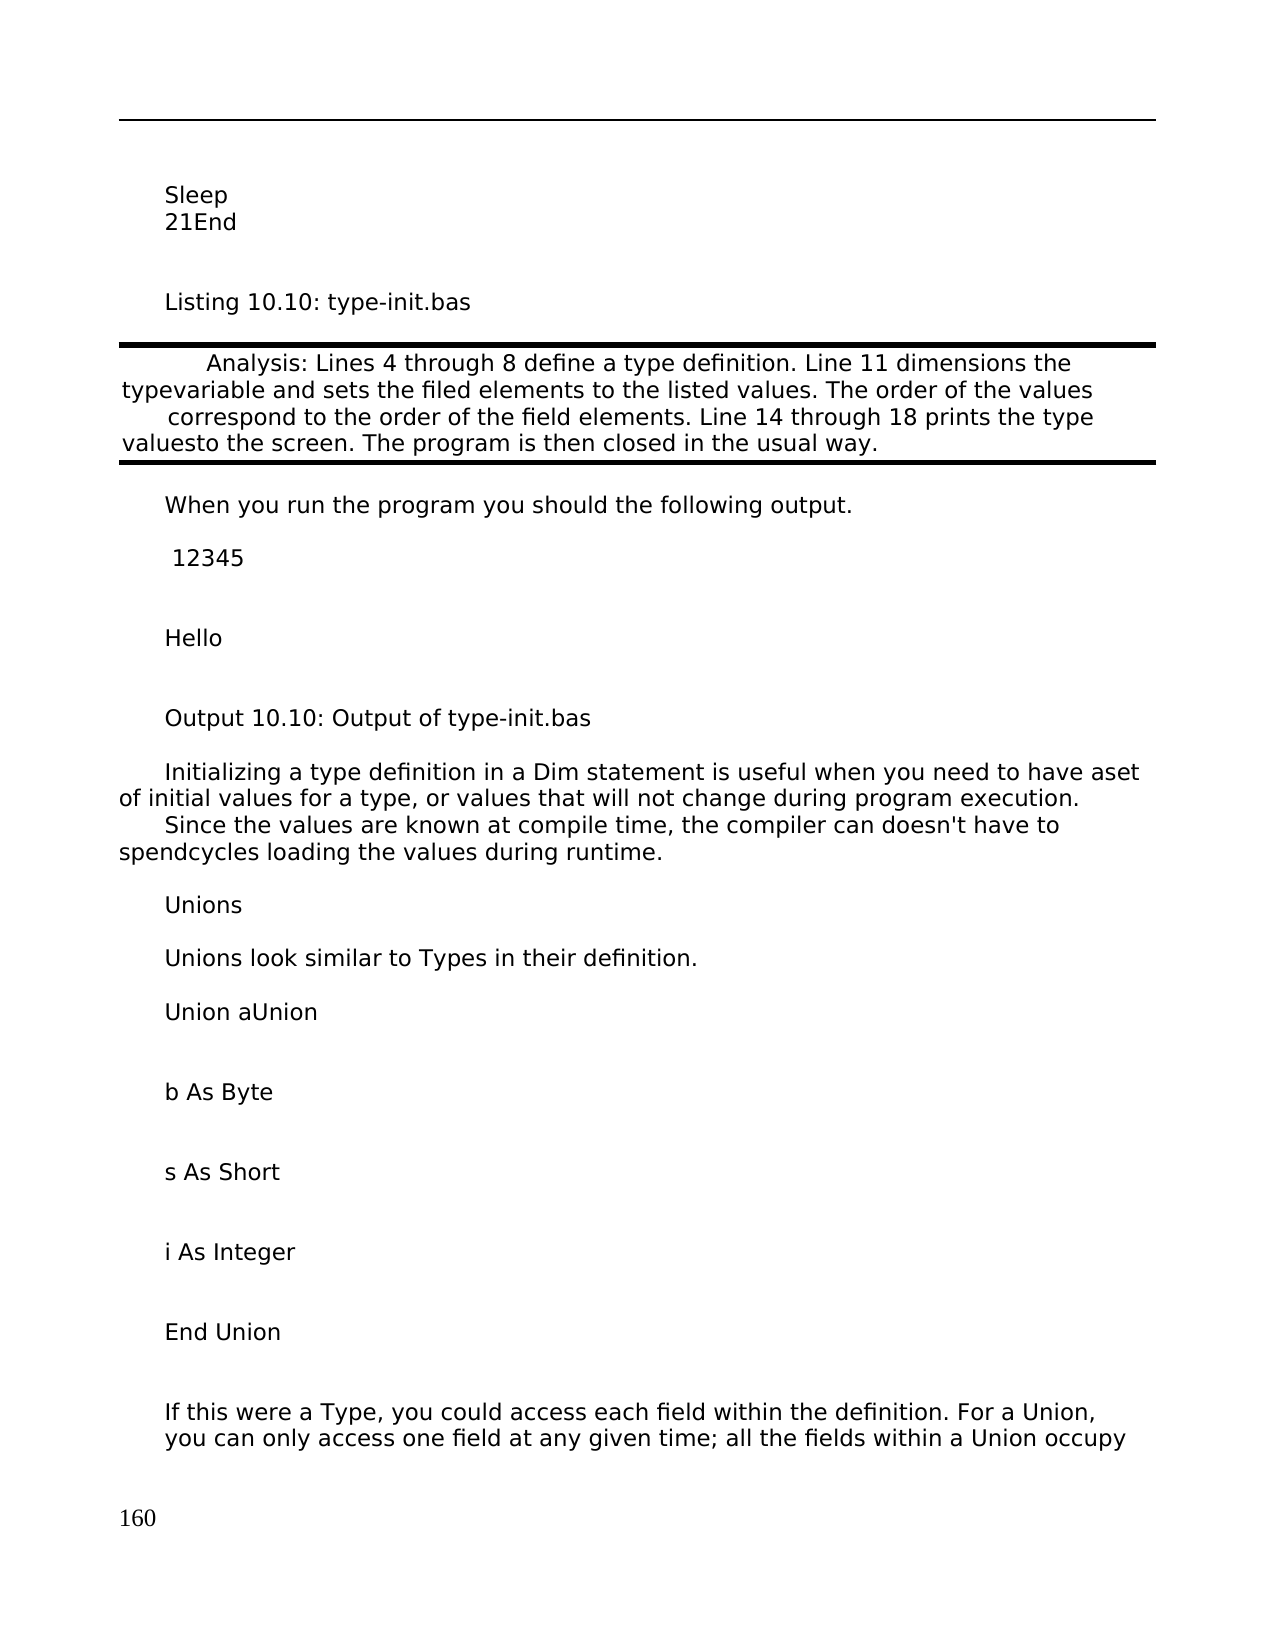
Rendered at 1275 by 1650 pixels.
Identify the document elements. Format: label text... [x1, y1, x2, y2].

text 21End [118, 209, 1156, 236]
text b As Byte [118, 1079, 1156, 1105]
text When you run the program you should the following output. [118, 492, 1156, 519]
text Listing 10.10: type-init.bas [118, 289, 1156, 316]
text Since the values are known at compile time, the compiler can doesn't have to spendcycles loading the values during runtime. [118, 812, 1156, 865]
text 12345 [118, 545, 1156, 572]
text Unions look similar to Types in their definition. [118, 945, 1156, 972]
text Analysis: Lines 4 through 8 define a type definition. Line 11 dimensions the typevariable and sets the filed elements to the listed values. The order of the values [118, 343, 1156, 396]
text If this were a Type, you could access each field within the definition. For a Union, [118, 1399, 1156, 1425]
text Sleep [118, 182, 1156, 209]
text correspond to the order of the field elements. Line 14 through 18 prints the type valuesto the screen. The program is then closed in the usual way. [118, 396, 1156, 465]
text Union aUnion [118, 999, 1156, 1025]
text Hello [118, 625, 1156, 652]
text Initializing a type definition in a Dim statement is useful when you need to have aset of initial values for a type, or values that will not change during program execution. [118, 759, 1156, 812]
text Unions [118, 892, 1156, 919]
text End Union [118, 1319, 1156, 1345]
text Output 10.10: Output of type-init.bas [118, 705, 1156, 732]
text s As Short [118, 1159, 1156, 1185]
text i As Integer [118, 1239, 1156, 1265]
text you can only access one field at any given time; all the fields within a Union occupy [118, 1425, 1156, 1452]
